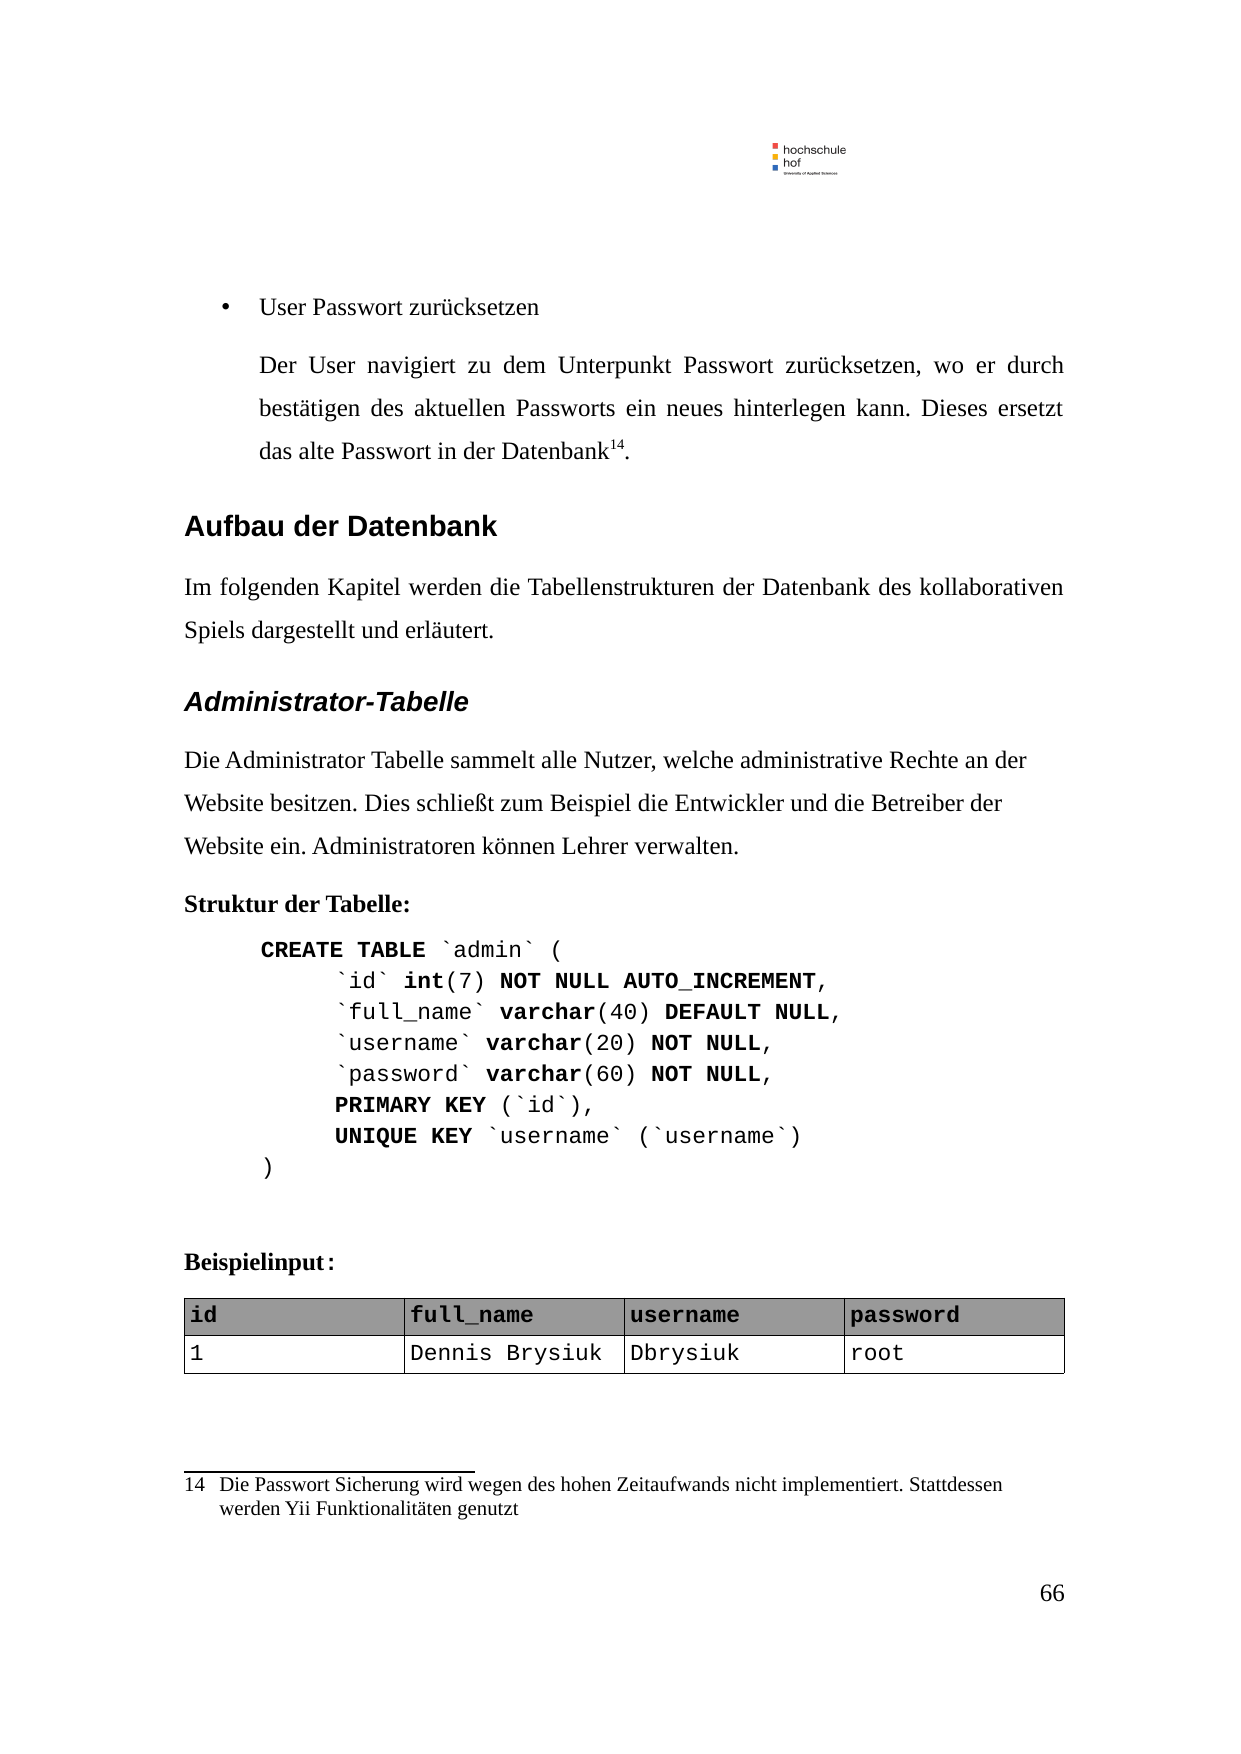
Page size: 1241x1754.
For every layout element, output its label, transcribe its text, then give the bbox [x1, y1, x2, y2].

list Die Passwort Sicherung wird wegen des hohen Zeitaufwands nicht implementiert. Stattdessen werden Yii Funktionalitäten genutzt [184, 1472, 1064, 1520]
table_header username [625, 1299, 844, 1335]
picture [772, 143, 846, 175]
text Die Administrator Tabelle sammelt alle Nutzer, welche administrative Rechte an der Website besitzen. Dies schließt zum Beispiel die Entwickler und die Betreiber der Website ein. Administratoren können Lehrer verwalten. [184, 745, 1064, 860]
table_cell Dbrysiuk [625, 1336, 844, 1373]
table_header id [185, 1299, 404, 1335]
text CREATE TABLE `admin` ( `id` int(7) NOT NULL AUTO_INCREMENT, `full_name` varchar(40) DEFAULT NULL, `username` varchar(20) NOT NULL, `password` varchar(60) NOT NULL, PRIMARY KEY (`id`), UNIQUE KEY `username` (`username`) ) [261, 938, 1064, 1181]
list Der User navigiert zu dem Unterpunkt Passwort zurücksetzen, wo er durch bestätigen des aktuellen Passworts ein neues hinterlegen kann. Dieses ersetzt das alte Passwort in der Datenbank. [221, 350, 1064, 465]
list User Passwort zurücksetzen [221, 292, 1064, 321]
text Struktur der Tabelle: [184, 889, 1064, 918]
subtitle Administrator-Tabelle [184, 685, 1064, 717]
text Beispielinput: [184, 1247, 1064, 1277]
table_cell root [845, 1336, 1064, 1373]
table_cell 1 [185, 1336, 404, 1373]
table_cell Dennis Brysiuk [405, 1336, 624, 1373]
subtitle Aufbau der Datenbank [184, 508, 1064, 542]
text Im folgenden Kapitel werden die Tabellenstrukturen der Datenbank des kollaborativen Spiels dargestellt und erläutert. [184, 572, 1064, 643]
table_header password [845, 1299, 1064, 1335]
table_header full_name [405, 1299, 624, 1335]
